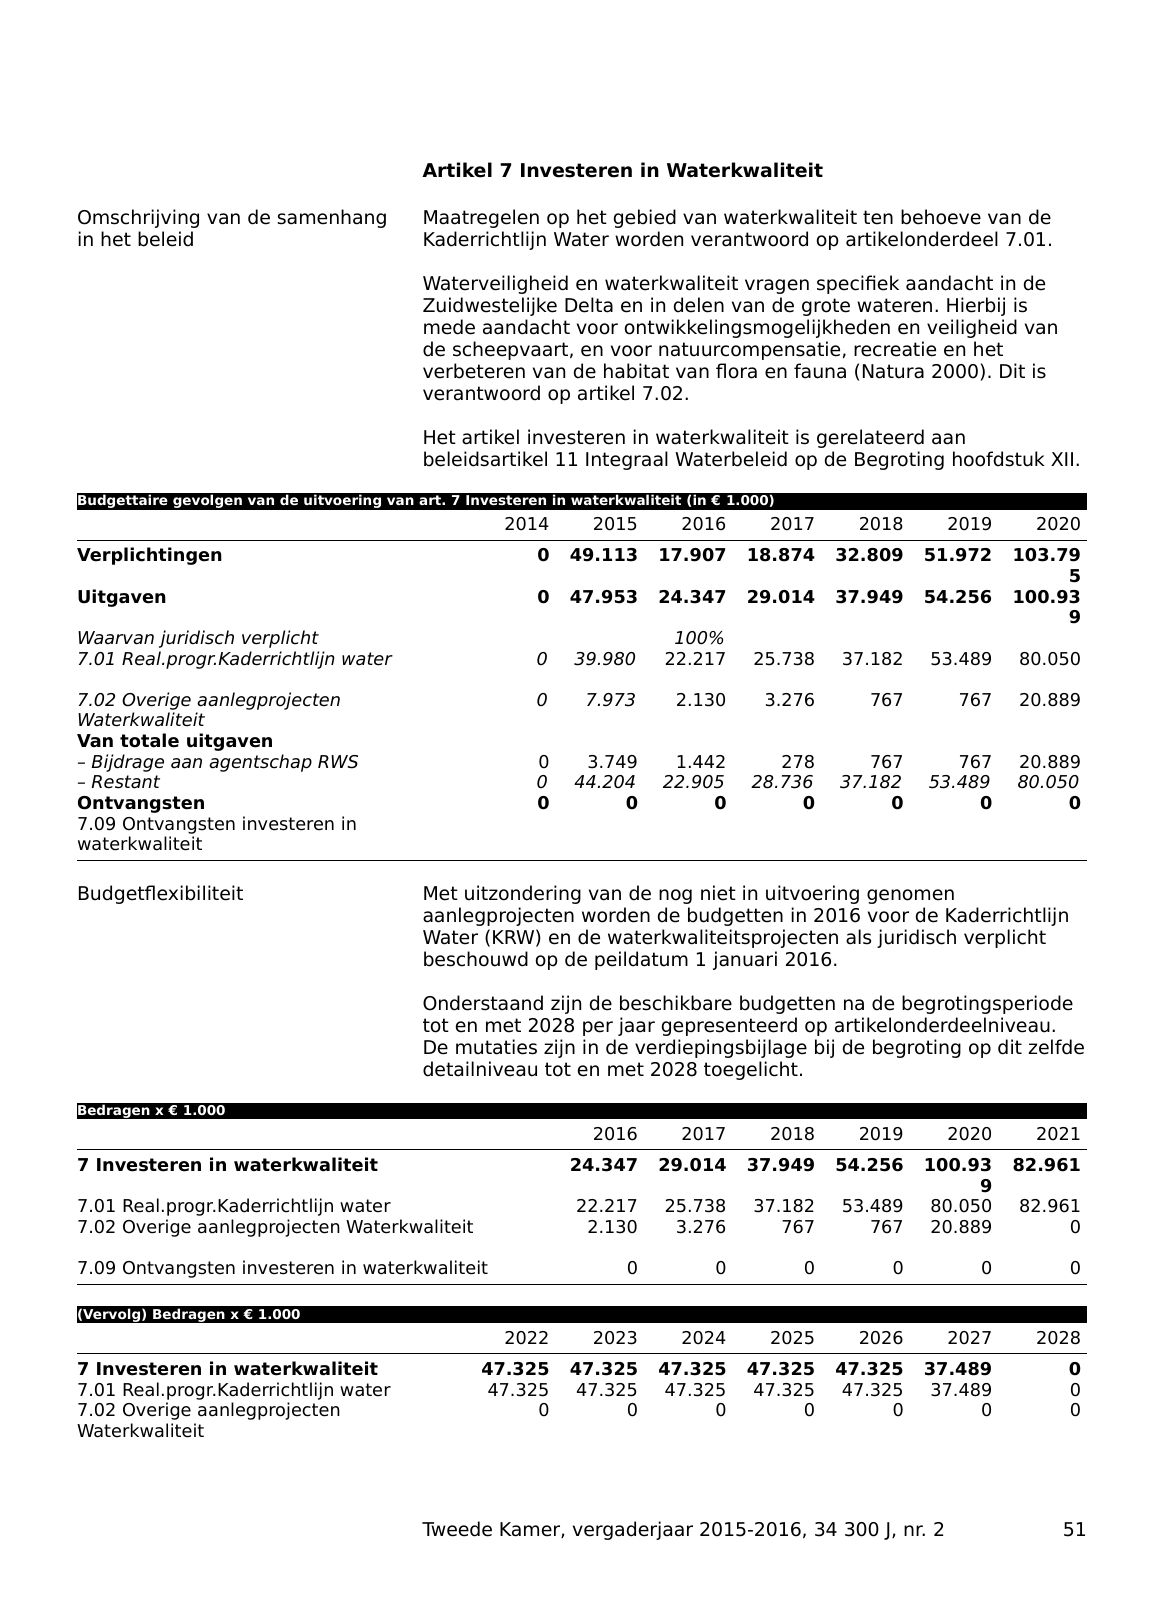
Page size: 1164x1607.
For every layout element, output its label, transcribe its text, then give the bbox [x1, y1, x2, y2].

table_cell [644, 1441, 732, 1462]
table_cell [998, 1441, 1087, 1462]
table_cell 2.130 [644, 690, 732, 731]
table_cell 0 [821, 1258, 909, 1283]
table_cell 767 [732, 1217, 821, 1238]
table_cell [732, 1238, 821, 1258]
table_cell 47.325 [644, 1354, 732, 1379]
table_cell 22.905 [644, 772, 732, 793]
table_cell 0 [909, 793, 998, 813]
table_cell 47.325 [821, 1354, 909, 1379]
table_cell 54.256 [909, 587, 998, 628]
table_cell 2026 [821, 1323, 909, 1353]
table_cell 37.489 [909, 1380, 998, 1400]
table_cell [644, 669, 732, 690]
table_cell [909, 731, 998, 752]
table_cell 767 [909, 752, 998, 772]
table_cell 2019 [821, 1119, 909, 1149]
table_cell [732, 669, 821, 690]
table_cell 0 [998, 793, 1087, 813]
table_cell [644, 1238, 732, 1258]
table_cell [466, 628, 555, 648]
table_cell [998, 731, 1087, 752]
table_cell 2021 [998, 1119, 1087, 1149]
text Maatregelen op het gebied van waterkwaliteit ten behoeve van de Kaderrichtlijn Water worden verantwoord op artikelonderdeel 7.01. [422, 207, 1087, 251]
table_cell [466, 731, 555, 752]
table_cell [644, 814, 732, 859]
table_cell 0 [998, 1258, 1087, 1283]
table_cell 39.980 [555, 649, 644, 669]
table_cell [909, 1238, 998, 1258]
table_cell 47.325 [644, 1380, 732, 1400]
table_cell Ontvangsten [77, 793, 466, 813]
table_cell 3.276 [732, 690, 821, 731]
table_cell 0 [998, 1400, 1087, 1441]
table_cell 80.050 [998, 649, 1087, 669]
table_cell 82.961 [998, 1196, 1087, 1217]
table_cell 2017 [732, 510, 821, 540]
table_cell 767 [821, 752, 909, 772]
table_cell 7.973 [555, 690, 644, 731]
table_header Bedragen x € 1.000 [77, 1103, 1087, 1118]
table_cell 100% [644, 628, 732, 648]
table_cell 0 [466, 649, 555, 669]
table_cell 0 [466, 772, 555, 793]
table_cell 2018 [732, 1119, 821, 1149]
table_header Budgettaire gevolgen van de uitvoering van art. 7 Investeren in waterkwaliteit (in € 1.000) [77, 493, 1087, 509]
table_cell 37.182 [821, 649, 909, 669]
table_cell [77, 510, 466, 540]
table_cell 25.738 [644, 1196, 732, 1217]
table_cell 2.130 [555, 1217, 644, 1238]
table_cell 0 [644, 1400, 732, 1441]
table_cell 2025 [732, 1323, 821, 1353]
table_cell 0 [466, 541, 555, 587]
table_cell 2014 [466, 510, 555, 540]
table_cell [555, 1441, 644, 1462]
table_cell 3.276 [644, 1217, 732, 1238]
table_cell [77, 1441, 466, 1462]
table_cell [998, 814, 1087, 859]
table_cell Uitgaven [77, 587, 466, 628]
table_cell 47.325 [555, 1380, 644, 1400]
table_cell [998, 1238, 1087, 1258]
table_cell 0 [644, 1258, 732, 1283]
table_cell 37.949 [732, 1150, 821, 1196]
table_cell 767 [821, 690, 909, 731]
table_cell 103.795 [998, 541, 1087, 587]
table_cell 2017 [644, 1119, 732, 1149]
table_cell [998, 628, 1087, 648]
text Het artikel investeren in waterkwaliteit is gerelateerd aan beleidsartikel 11 Integraal Waterbeleid op de Begroting hoofdstuk XII. [422, 427, 1087, 471]
table_cell 2022 [466, 1323, 555, 1353]
table_cell 0 [555, 793, 644, 813]
text Met uitzondering van de nog niet in uitvoering genomen aanlegprojecten worden de budgetten in 2016 voor de Kaderrichtlijn Water (KRW) en de waterkwaliteitsprojecten als juridisch verplicht beschouwd op de peildatum 1 januari 2016. [422, 883, 1087, 971]
table_cell [644, 731, 732, 752]
table_cell 278 [732, 752, 821, 772]
table_cell 7 Investeren in waterkwaliteit [77, 1354, 466, 1379]
table_cell 0 [732, 1400, 821, 1441]
table_cell 20.889 [909, 1217, 998, 1238]
table_cell 37.489 [909, 1354, 998, 1379]
table_cell 2024 [644, 1323, 732, 1353]
table_cell 0 [555, 1400, 644, 1441]
table_cell 0 [821, 1400, 909, 1441]
text Omschrijving van de samenhang in het beleid [77, 207, 399, 251]
table_cell [821, 628, 909, 648]
table_cell 37.949 [821, 587, 909, 628]
table_cell 7.09 Ontvangsten investeren in waterkwaliteit [77, 814, 466, 859]
table_header (Vervolg) Bedragen x € 1.000 [77, 1306, 1087, 1322]
table_cell 2020 [909, 1119, 998, 1149]
table_cell 24.347 [555, 1150, 644, 1196]
table_cell 47.325 [732, 1380, 821, 1400]
table_cell 7.01 Real.progr.Kaderrichtlijn water [77, 649, 466, 669]
table_cell [821, 1441, 909, 1462]
table_cell 0 [644, 793, 732, 813]
table_cell 0 [998, 1217, 1087, 1238]
table_cell 3.749 [555, 752, 644, 772]
table_cell 2019 [909, 510, 998, 540]
table_cell [466, 814, 555, 859]
table_cell 7.01 Real.progr.Kaderrichtlijn water [77, 1380, 466, 1400]
table_cell [821, 731, 909, 752]
table_cell 80.050 [998, 772, 1087, 793]
table_cell 0 [998, 1354, 1087, 1379]
table_cell – Bijdrage aan agentschap RWS [77, 752, 466, 772]
table_cell 0 [909, 1258, 998, 1283]
table_cell 47.325 [732, 1354, 821, 1379]
table_cell 0 [732, 1258, 821, 1283]
table_cell 7.02 Overige aanlegprojecten Waterkwaliteit [77, 690, 466, 731]
table_cell 7.02 Overige aanlegprojecten Waterkwaliteit [77, 1217, 555, 1238]
table_cell 47.953 [555, 587, 644, 628]
table_cell [555, 731, 644, 752]
table_cell [909, 814, 998, 859]
table_cell 2016 [555, 1119, 644, 1149]
table_cell 0 [998, 1380, 1087, 1400]
table_cell 0 [909, 1400, 998, 1441]
table_cell 22.217 [644, 649, 732, 669]
table_cell 53.489 [909, 772, 998, 793]
table_cell 32.809 [821, 541, 909, 587]
table_cell [77, 669, 466, 690]
table_cell 49.113 [555, 541, 644, 587]
table_cell [555, 628, 644, 648]
table_cell 24.347 [644, 587, 732, 628]
table_cell 0 [466, 587, 555, 628]
table_cell 7.02 Overige aanlegprojecten Waterkwaliteit [77, 1400, 466, 1441]
table_cell [732, 628, 821, 648]
table_cell 47.325 [466, 1380, 555, 1400]
table_cell [909, 1441, 998, 1462]
table_cell 29.014 [644, 1150, 732, 1196]
table_cell 37.182 [821, 772, 909, 793]
subtitle Artikel 7 Investeren in Waterkwaliteit [422, 160, 1087, 182]
table_cell 18.874 [732, 541, 821, 587]
table_cell 2027 [909, 1323, 998, 1353]
table_cell [466, 669, 555, 690]
table_cell 2018 [821, 510, 909, 540]
table_cell [555, 669, 644, 690]
table_cell – Restant [77, 772, 466, 793]
table_cell [77, 1119, 555, 1149]
table_cell Verplichtingen [77, 541, 466, 587]
table_cell [466, 1441, 555, 1462]
table_cell 100.939 [909, 1150, 998, 1196]
text Budgetflexibiliteit [77, 883, 399, 905]
table_cell 80.050 [909, 1196, 998, 1217]
table_cell [909, 628, 998, 648]
table_cell 2016 [644, 510, 732, 540]
table_cell 767 [909, 690, 998, 731]
table_cell 17.907 [644, 541, 732, 587]
table_cell [998, 669, 1087, 690]
table_cell 7.09 Ontvangsten investeren in waterkwaliteit [77, 1258, 555, 1283]
table_cell 53.489 [909, 649, 998, 669]
table_cell 0 [555, 1258, 644, 1283]
table_cell 54.256 [821, 1150, 909, 1196]
table_cell 22.217 [555, 1196, 644, 1217]
table_cell 28.736 [732, 772, 821, 793]
table_cell [555, 814, 644, 859]
table_cell 37.182 [732, 1196, 821, 1217]
table_cell 7.01 Real.progr.Kaderrichtlijn water [77, 1196, 555, 1217]
table_cell 0 [466, 752, 555, 772]
table_cell 0 [821, 793, 909, 813]
table_cell 2028 [998, 1323, 1087, 1353]
table_cell 51.972 [909, 541, 998, 587]
table_cell [732, 1441, 821, 1462]
table_cell 100.939 [998, 587, 1087, 628]
table_cell 20.889 [998, 690, 1087, 731]
table_cell 0 [732, 793, 821, 813]
table_cell 25.738 [732, 649, 821, 669]
table_cell 767 [821, 1217, 909, 1238]
table_cell 2023 [555, 1323, 644, 1353]
table_cell 53.489 [821, 1196, 909, 1217]
text Onderstaand zijn de beschikbare budgetten na de begrotingsperiode tot en met 2028 per jaar gepresenteerd op artikelonderdeelniveau. De mutaties zijn in de verdiepingsbijlage bij de begroting op dit zelfde detailniveau tot en met 2028 toegelicht. [422, 993, 1087, 1081]
table_cell 47.325 [466, 1354, 555, 1379]
table_cell [821, 1238, 909, 1258]
table_cell [821, 669, 909, 690]
table_cell [555, 1238, 644, 1258]
table_cell [732, 814, 821, 859]
table_cell 2015 [555, 510, 644, 540]
text Waterveiligheid en waterkwaliteit vragen specifiek aandacht in de Zuidwestelijke Delta en in delen van de grote wateren. Hierbij is mede aandacht voor ontwikkelingsmogelijkheden en veiligheid van de scheepvaart, en voor natuurcompensatie, recreatie en het verbeteren van de habitat van flora en fauna (Natura 2000). Dit is verantwoord op artikel 7.02. [422, 273, 1087, 405]
table_cell 29.014 [732, 587, 821, 628]
table_cell [909, 669, 998, 690]
table_cell 82.961 [998, 1150, 1087, 1196]
table_cell 47.325 [555, 1354, 644, 1379]
table_cell [77, 1323, 466, 1353]
table_cell [77, 1238, 555, 1258]
table_cell [732, 731, 821, 752]
table_cell 7 Investeren in waterkwaliteit [77, 1150, 555, 1196]
table_cell 1.442 [644, 752, 732, 772]
table_cell 2020 [998, 510, 1087, 540]
table_cell Van totale uitgaven [77, 731, 466, 752]
table_cell 0 [466, 793, 555, 813]
table_cell 0 [466, 1400, 555, 1441]
table_cell 47.325 [821, 1380, 909, 1400]
table_cell [821, 814, 909, 859]
table_cell 44.204 [555, 772, 644, 793]
table_cell 20.889 [998, 752, 1087, 772]
table_cell Waarvan juridisch verplicht [77, 628, 466, 648]
table_cell 0 [466, 690, 555, 731]
